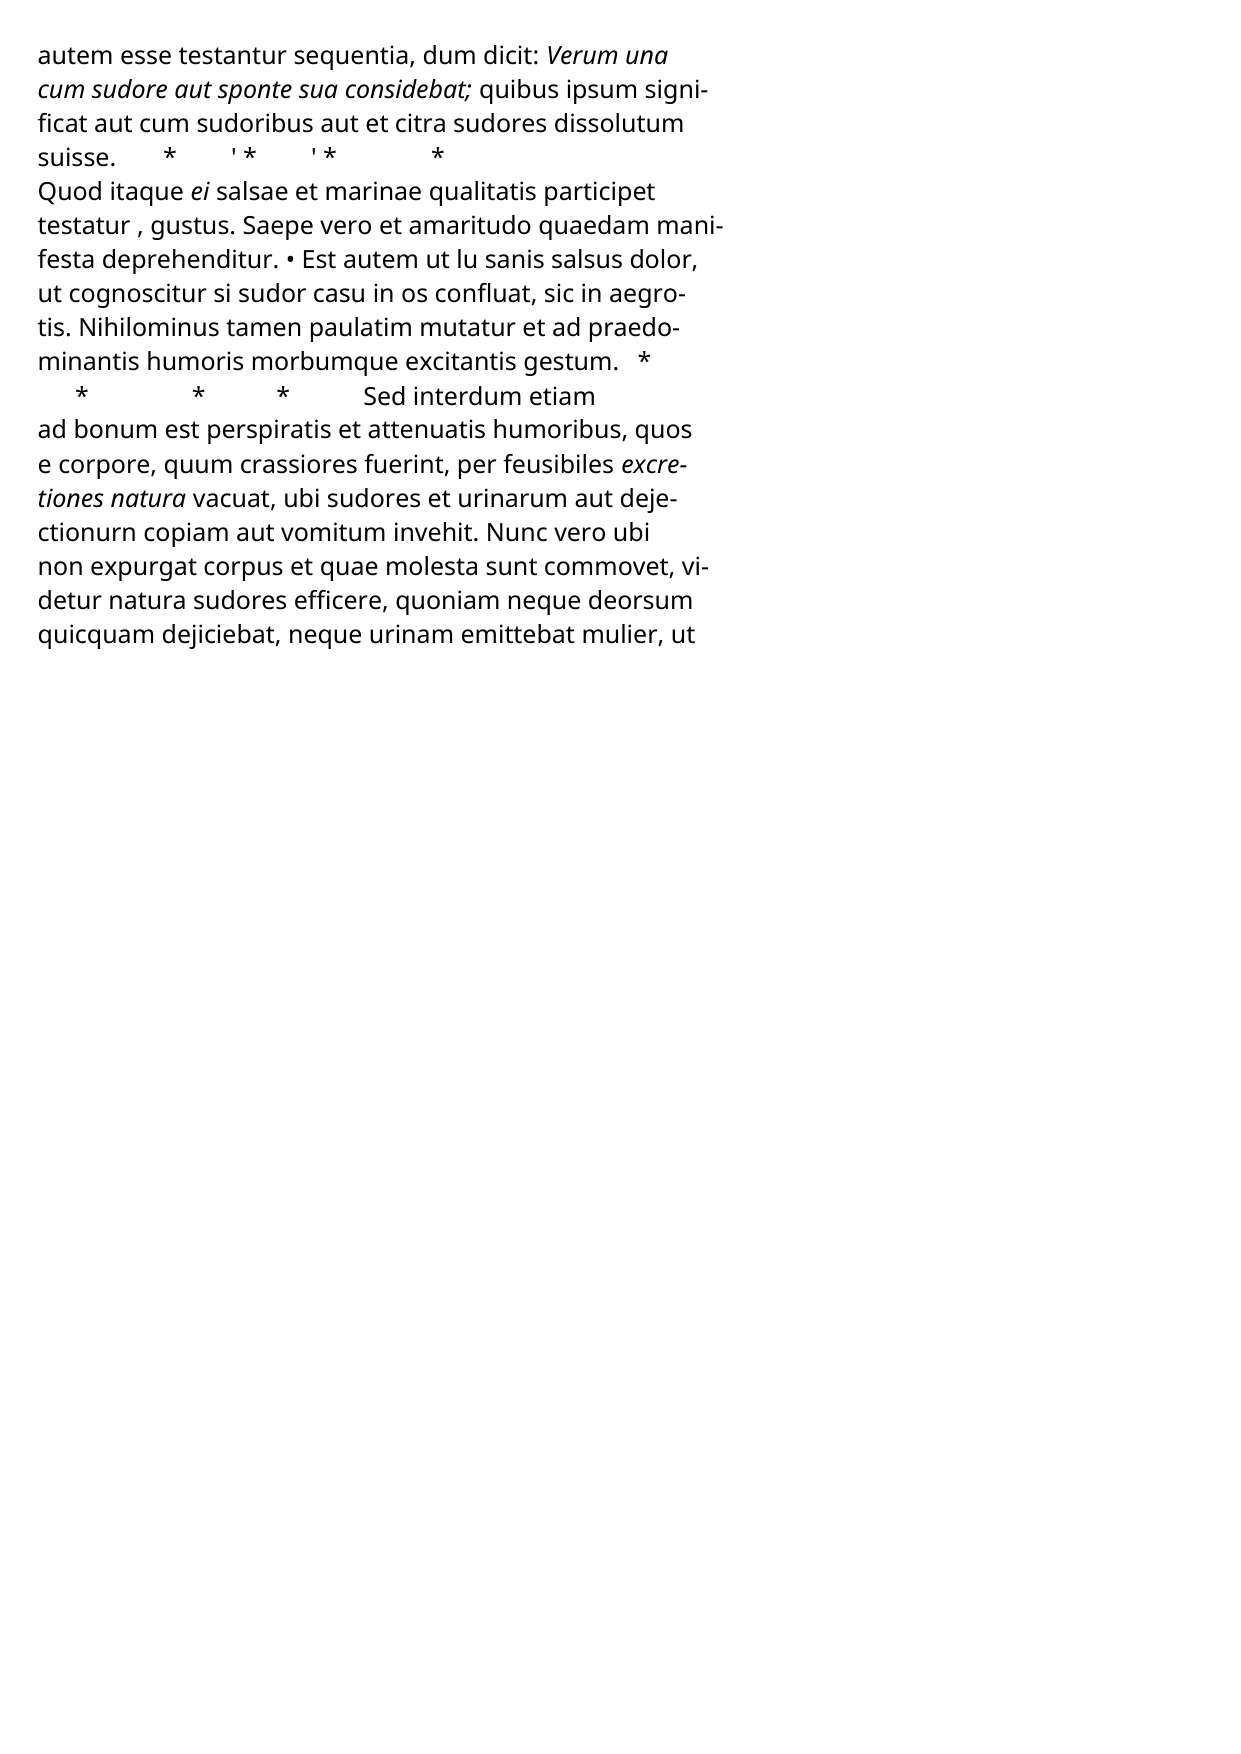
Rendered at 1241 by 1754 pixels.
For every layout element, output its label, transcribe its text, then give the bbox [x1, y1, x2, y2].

text autem esse testantur sequentia, dum dicit: Verum una cum sudore aut sponte sua considebat; quibus ipsum signi- ficat aut cum sudoribus aut et citra sudores dissolutum suisse. * ' * ' * * [37, 37, 1203, 174]
text Quod itaque ei salsae et marinae qualitatis participet testatur , gustus. Saepe vero et amaritudo quaedam mani- festa deprehenditur. • Est autem ut lu sanis salsus dolor, ut cognoscitur si sudor casu in os confluat, sic in aegro- tis. Nihilominus tamen paulatim mutatur et ad praedo- minantis humoris morbumque excitantis gestum. * [37, 174, 1203, 378]
text * * * Sed interdum etiam [37, 378, 1203, 412]
text ad bonum est perspiratis et attenuatis humoribus, quos e corpore, quum crassiores fuerint, per feusibiles excre- tiones natura vacuat, ubi sudores et urinarum aut deje- ctionurn copiam aut vomitum invehit. Nunc vero ubi non expurgat corpus et quae molesta sunt commovet, vi- detur natura sudores efficere, quoniam neque deorsum quicquam dejiciebat, neque urinam emittebat mulier, ut [37, 412, 1203, 651]
